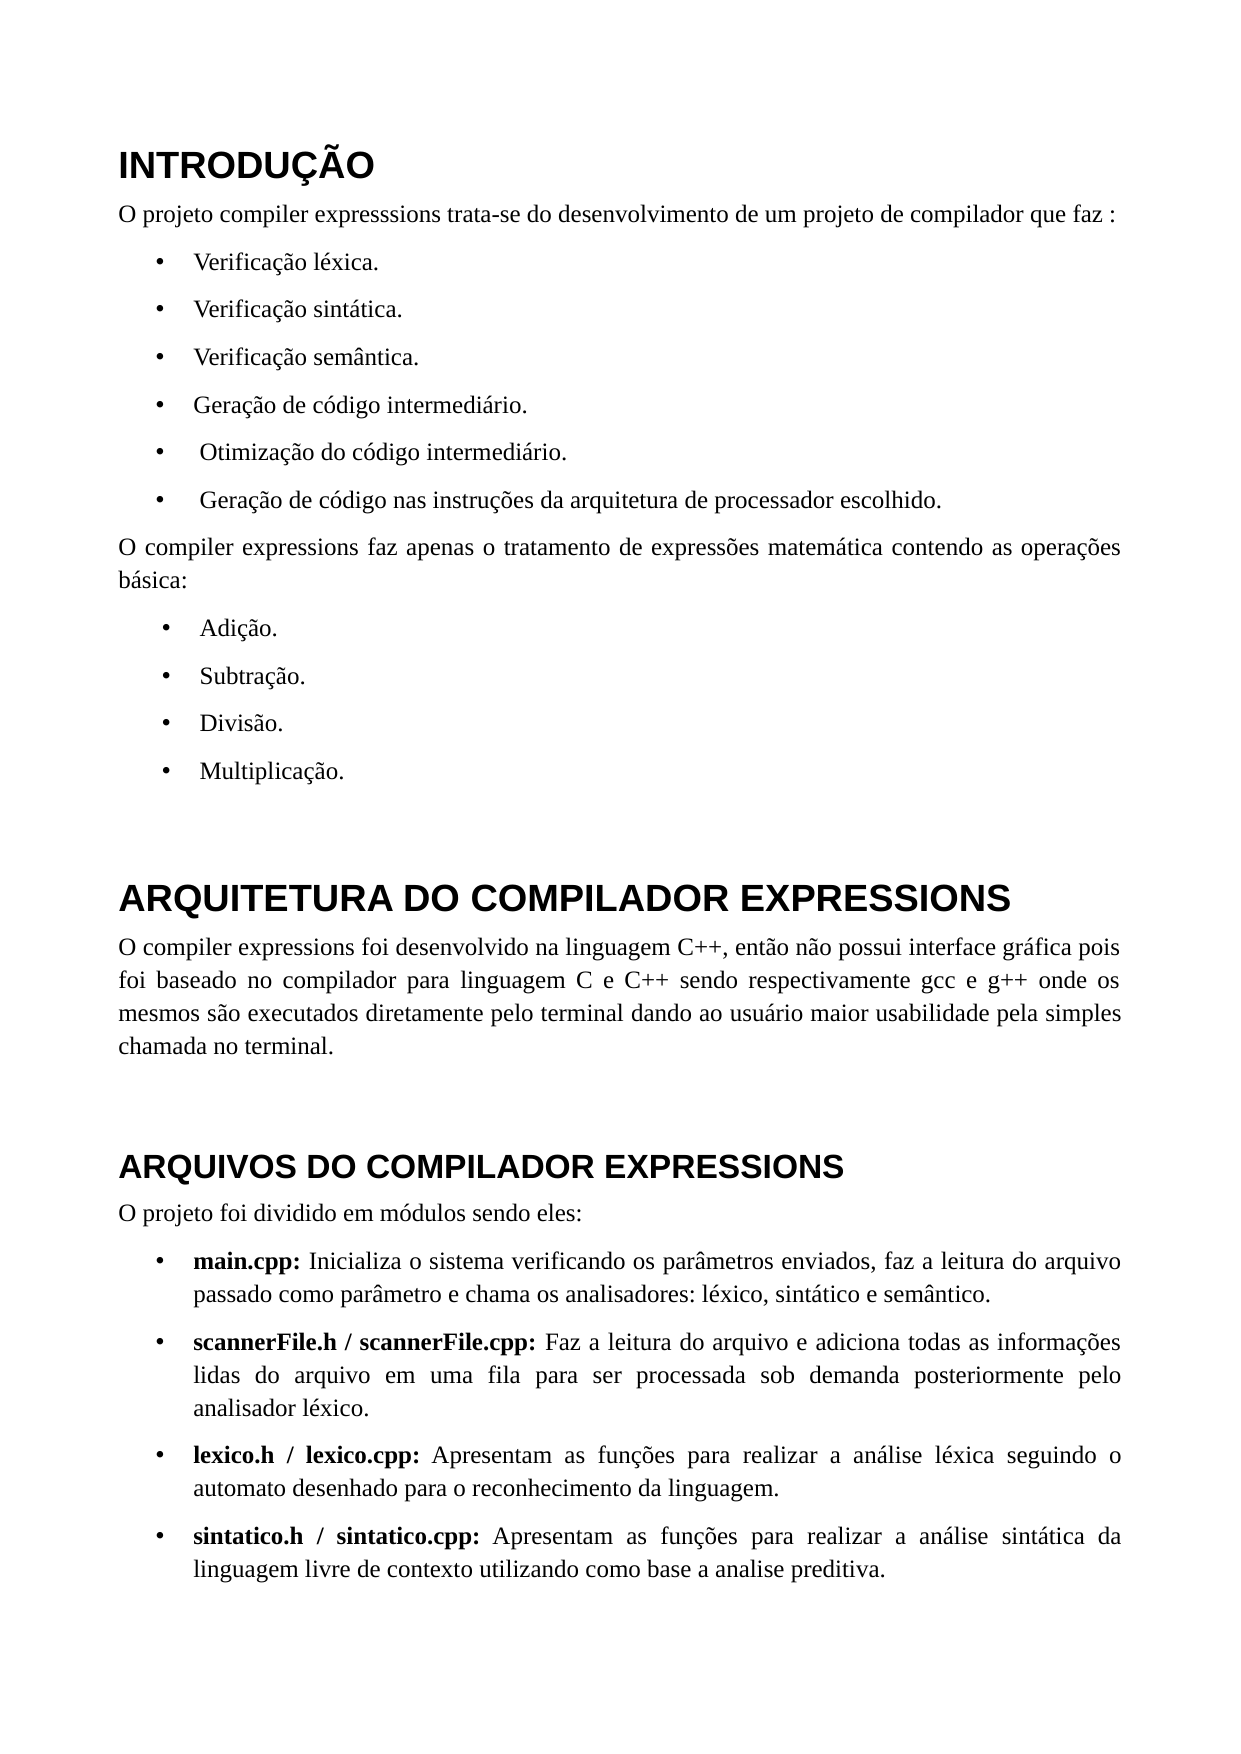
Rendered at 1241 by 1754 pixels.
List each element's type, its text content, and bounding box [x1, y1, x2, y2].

list Geração de código intermediário. [156, 390, 1122, 418]
list Otimização do código intermediário. [156, 437, 1122, 466]
list lexico.h / lexico.cpp: Apresentam as funções para realizar a análise léxica seguindo o automato desenhado para o reconhecimento da linguagem. [156, 1440, 1122, 1502]
list Divisão. [162, 708, 1122, 737]
list Verificação léxica. [156, 247, 1122, 276]
list main.cpp: Inicializa o sistema verificando os parâmetros enviados, faz a leitura do arquivo passado como parâmetro e chama os analisadores: léxico, sintático e semântico. [156, 1246, 1122, 1308]
text O compiler expressions faz apenas o tratamento de expressões matemática contendo as operações básica: [118, 532, 1122, 594]
list scannerFile.h / scannerFile.cpp: Faz a leitura do arquivo e adiciona todas as informações lidas do arquivo em uma fila para ser processada sob demanda posteriormente pelo analisador léxico. [156, 1327, 1122, 1422]
list Verificação sintática. [156, 294, 1122, 323]
text O compiler expressions foi desenvolvido na linguagem C++, então não possui interface gráfica pois foi baseado no compilador para linguagem C e C++ sendo respectivamente gcc e g++ onde os mesmos são executados diretamente pelo terminal dando ao usuário maior usabilidade pela simples chamada no terminal. [118, 932, 1122, 1060]
subtitle ARQUITETURA DO COMPILADOR EXPRESSIONS [118, 876, 1122, 920]
subtitle INTRODUÇÃO [118, 143, 1122, 187]
text O projeto compiler expresssions trata-se do desenvolvimento de um projeto de compilador que faz : [118, 199, 1122, 228]
list Adição. [162, 613, 1122, 642]
list Verificação semântica. [156, 342, 1122, 371]
text O projeto foi dividido em módulos sendo eles: [118, 1198, 1122, 1227]
list Geração de código nas instruções da arquitetura de processador escolhido. [156, 485, 1122, 514]
list Subtração. [162, 661, 1122, 689]
list Multiplicação. [162, 756, 1122, 785]
list sintatico.h / sintatico.cpp: Apresentam as funções para realizar a análise sintática da linguagem livre de contexto utilizando como base a analise preditiva. [156, 1521, 1122, 1583]
subtitle ARQUIVOS DO COMPILADOR EXPRESSIONS [118, 1147, 1122, 1186]
